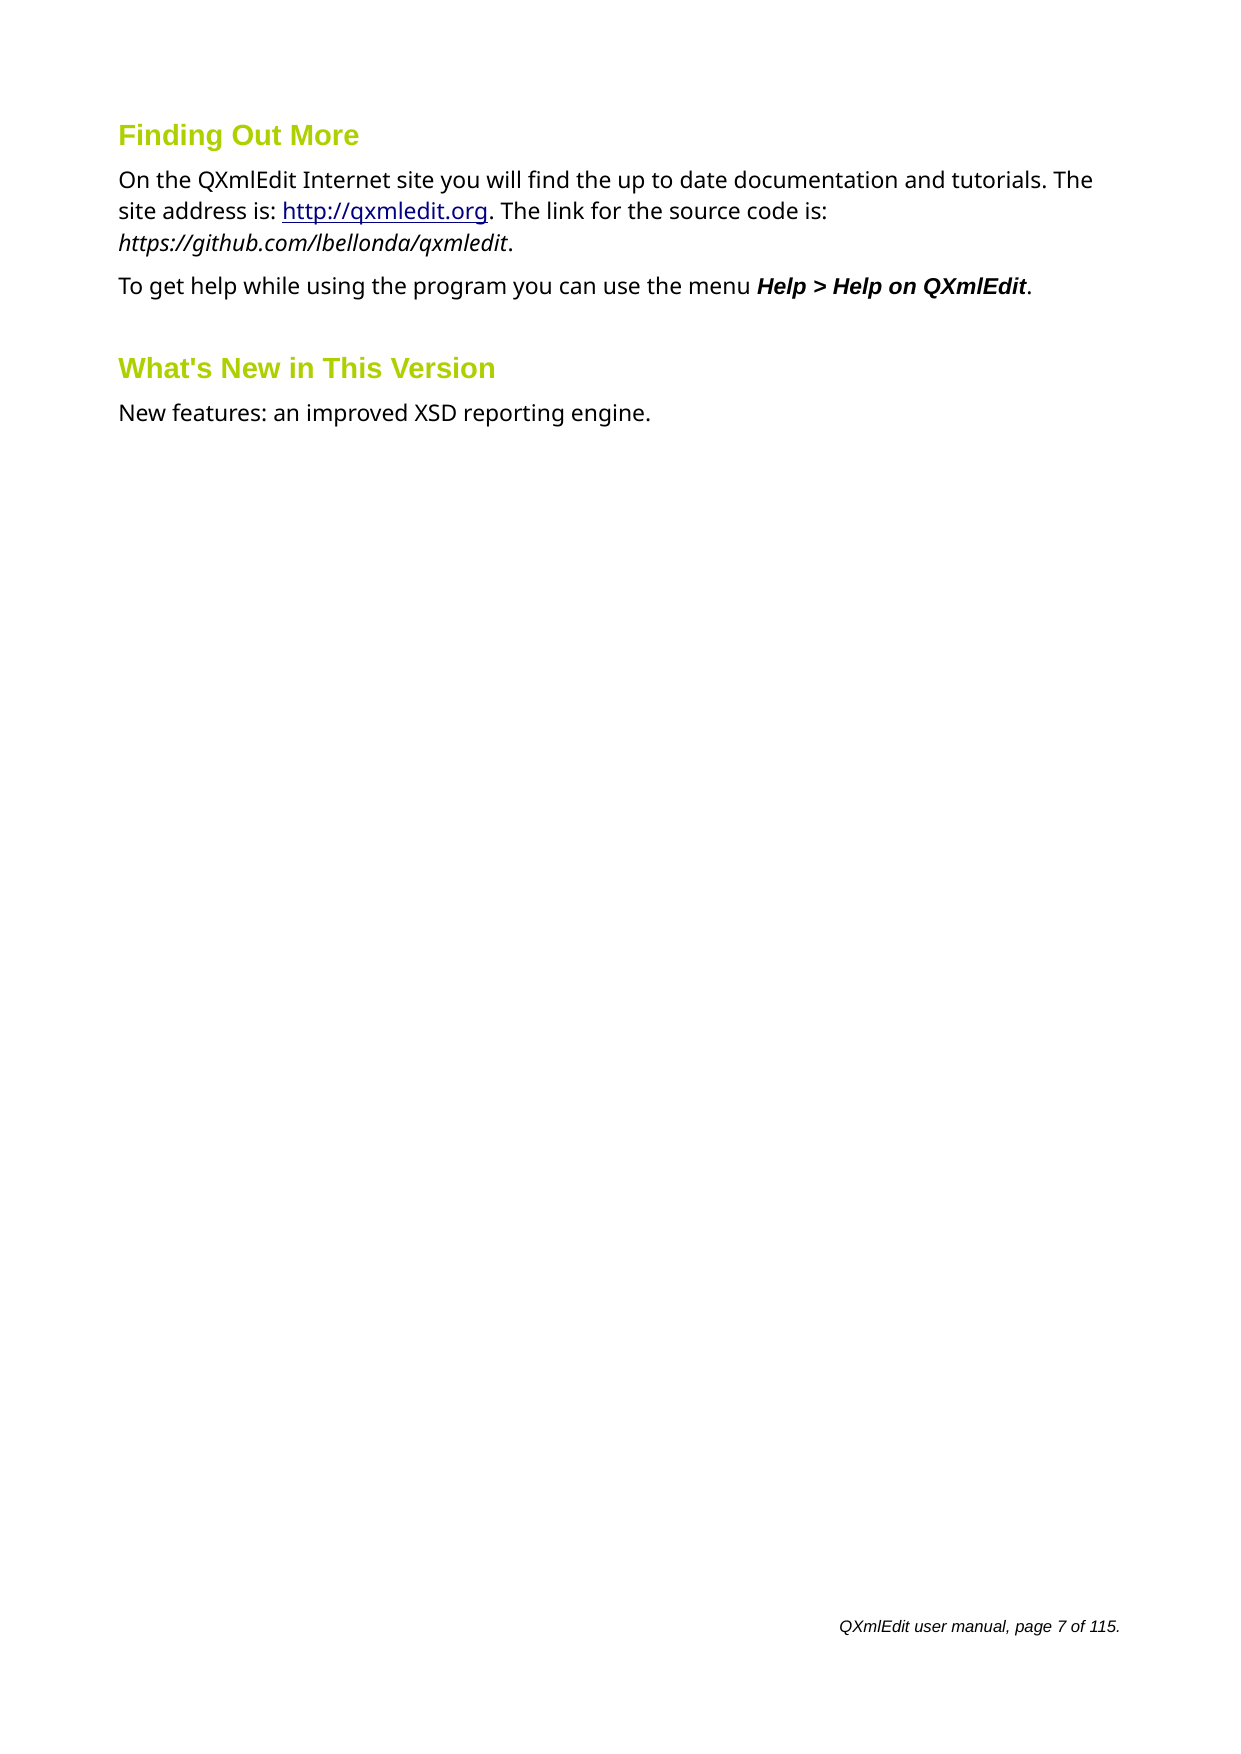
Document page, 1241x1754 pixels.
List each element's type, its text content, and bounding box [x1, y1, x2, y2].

subtitle What's New in This Version [118, 351, 1122, 384]
text On the QXmlEdit Internet site you will find the up to date documentation and tutorials. The site address is: http://qxmledit.org. The link for the source code is: https://github.com/lbellonda/qxmledit. [118, 164, 1122, 258]
text New features: an improved XSD reporting engine. [118, 397, 1122, 428]
text To get help while using the program you can use the menu Help > Help on QXmlEdit. [118, 270, 1122, 302]
subtitle Finding Out More [118, 118, 1122, 152]
